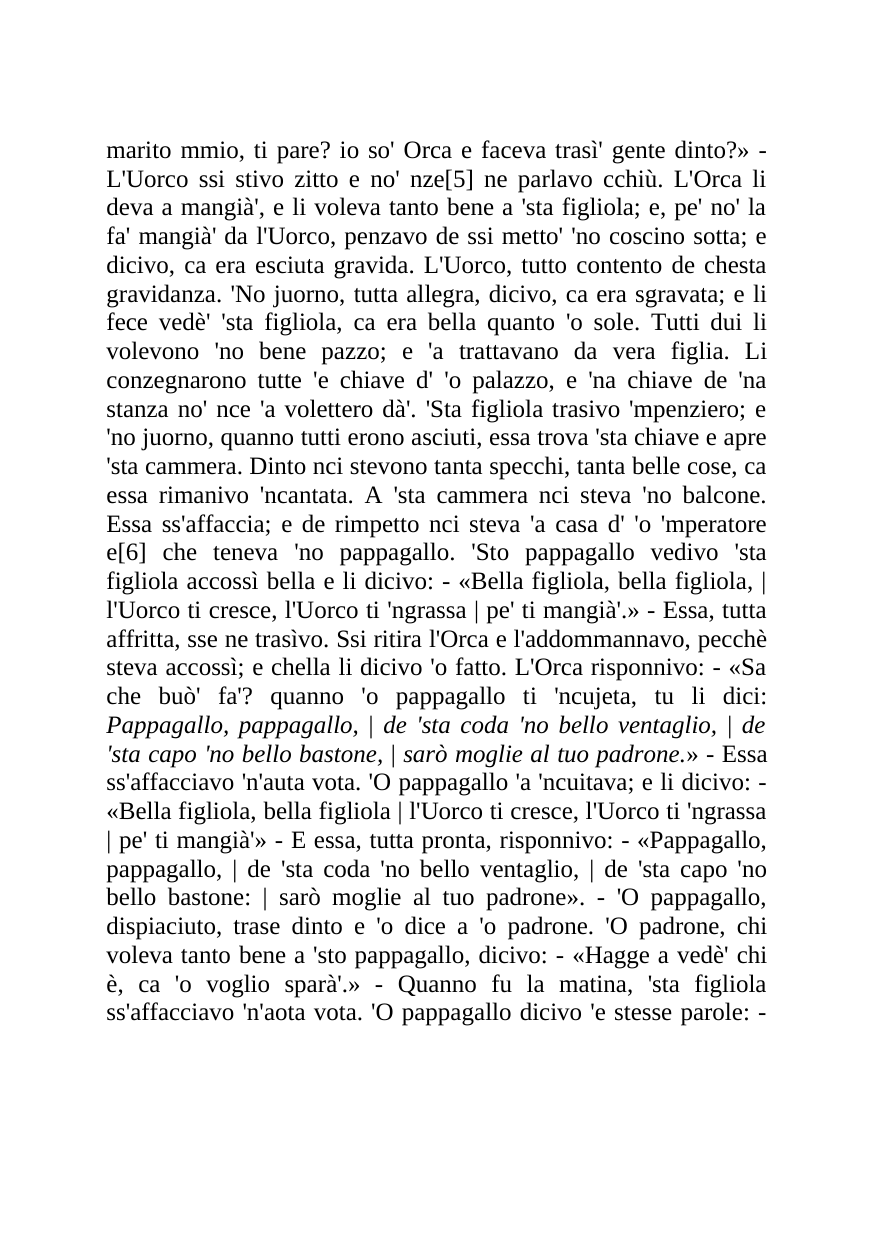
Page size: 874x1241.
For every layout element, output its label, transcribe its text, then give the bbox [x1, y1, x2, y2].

text marito mmio, ti pare? io so' Orca e faceva trasì' gente dinto?» - L'Uorco ssi stivo zitto e no' nze[5] ne parlavo cchiù. L'Orca li deva a mangià', e li voleva tanto bene a 'sta figliola; e, pe' no' la fa' mangià' da l'Uorco, penzavo de ssi metto' 'no coscino sotta; e dicivo, ca era esciuta gravida. L'Uorco, tutto contento de chesta gravidanza. 'No juorno, tutta allegra, dicivo, ca era sgravata; e li fece vedè' 'sta figliola, ca era bella quanto 'o sole. Tutti dui li volevono 'no bene pazzo; e 'a trattavano da vera figlia. Li conzegnarono tutte 'e chiave d' 'o palazzo, e 'na chiave de 'na stanza no' nce 'a volettero dà'. 'Sta figliola trasivo 'mpenziero; e 'no juorno, quanno tutti erono asciuti, essa trova 'sta chiave e apre 'sta cammera. Dinto nci stevono tanta specchi, tanta belle cose, ca essa rimanivo 'ncantata. A 'sta cammera nci steva 'no balcone. Essa ss'affaccia; e de rimpetto nci steva 'a casa d' 'o 'mperatore e[6] che teneva 'no pappagallo. 'Sto pappagallo vedivo 'sta figliola accossì bella e li dicivo: - «Bella figliola, bella figliola, | l'Uorco ti cresce, l'Uorco ti 'ngrassa | pe' ti mangià'.» - Essa, tutta affritta, sse ne trasìvo. Ssi ritira l'Orca e l'addommannavo, pecchè steva accossì; e chella li dicivo 'o fatto. L'Orca risponnivo: - «Sa che buò' fa'? quanno 'o pappagallo ti 'ncujeta, tu li dici: Pappagallo, pappagallo, | de 'sta coda 'no bello ventaglio, | de 'sta capo 'no bello bastone, | sarò moglie al tuo padrone.» - Essa ss'affacciavo 'n'auta vota. 'O pappagallo 'a 'ncuitava; e li dicivo: - «Bella figliola, bella figliola | l'Uorco ti cresce, l'Uorco ti 'ngrassa | pe' ti mangià'» - E essa, tutta pronta, risponnivo: - «Pappagallo, pappagallo, | de 'sta coda 'no bello ventaglio, | de 'sta capo 'no bello bastone: | sarò moglie al tuo padrone». - 'O pappagallo, dispiaciuto, trase dinto e 'o dice a 'o padrone. 'O padrone, chi voleva tanto bene a 'sto pappagallo, dicivo: - «Hagge a vedè' chi è, ca 'o voglio sparà'.» - Quanno fu la matina, 'sta figliola ss'affacciavo 'n'aota vota. 'O pappagallo dicivo 'e stesse parole: [106, 135, 768, 1026]
